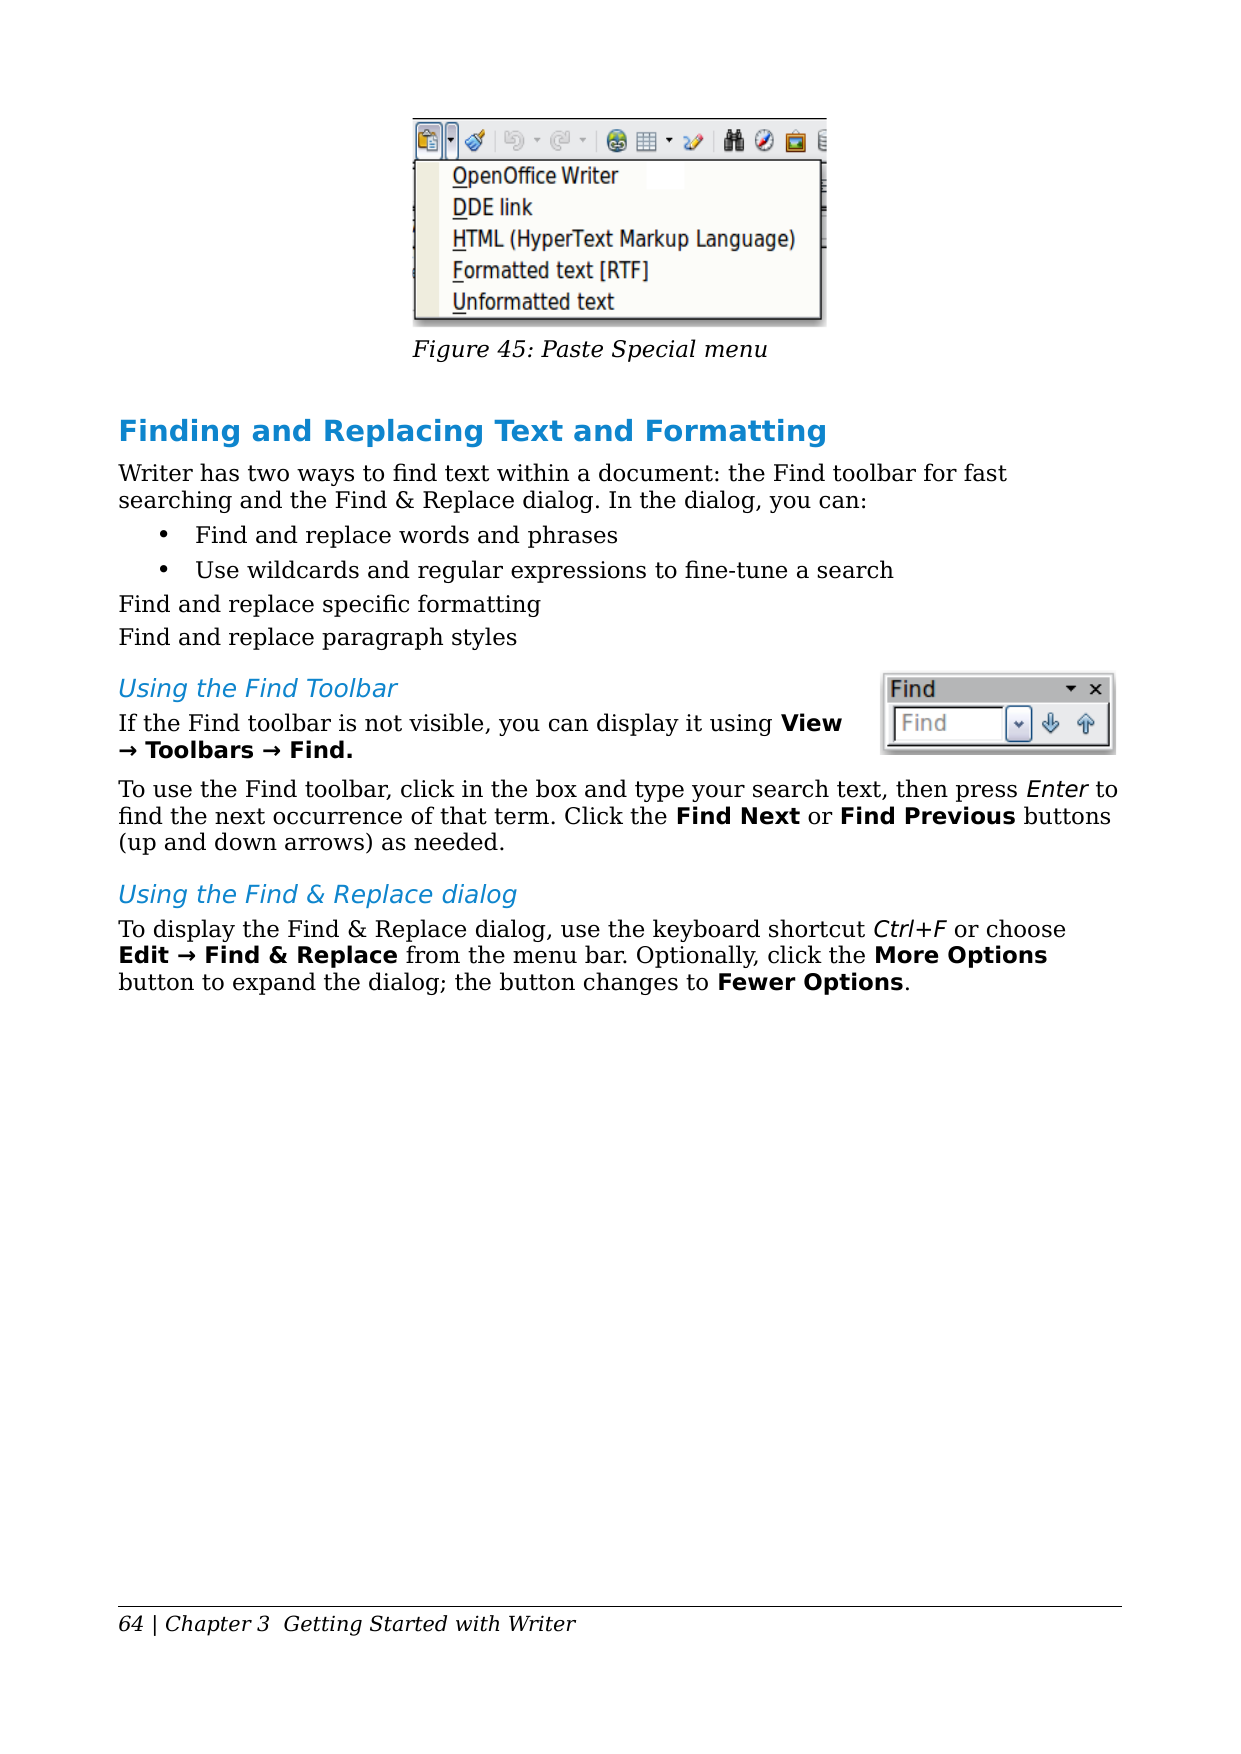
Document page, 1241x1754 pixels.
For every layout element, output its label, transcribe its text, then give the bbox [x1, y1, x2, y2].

list Find and replace words and phrases [156, 520, 1122, 549]
text To display the Find & Replace dialog, use the keyboard shortcut Ctrl+F or choose Edit → Find & Replace from the menu bar. Optionally, click the More Options button to expand the dialog; the button changes to Fewer Options. [118, 916, 1122, 996]
text Figure 45: Paste Special menu [413, 336, 827, 363]
picture [412, 118, 828, 330]
subtitle Using the Find & Replace dialog [118, 880, 1122, 909]
text To use the Find toolbar, click in the box and type your search text, then press Enter to find the next occurrence of that term. Click the Find Next or Find Previous buttons (up and down arrows) as needed. [118, 776, 1122, 856]
text If the Find toolbar is not visible, you can display it using View → Toolbars → Find. [118, 710, 1122, 764]
list Find and replace specific formatting [118, 591, 1122, 618]
picture [879, 670, 1117, 755]
list Use wildcards and regular expressions to fine-tune a search [156, 556, 1122, 585]
list Writer has two ways to find text within a document: the Find toolbar for fast searching and the Find & Replace dialog. In the dialog, you can: [118, 460, 1122, 514]
subtitle Finding and Replacing Text and Formatting [118, 414, 1122, 448]
list Find and replace paragraph styles [118, 624, 1122, 651]
subtitle Using the Find Toolbar [118, 675, 879, 704]
